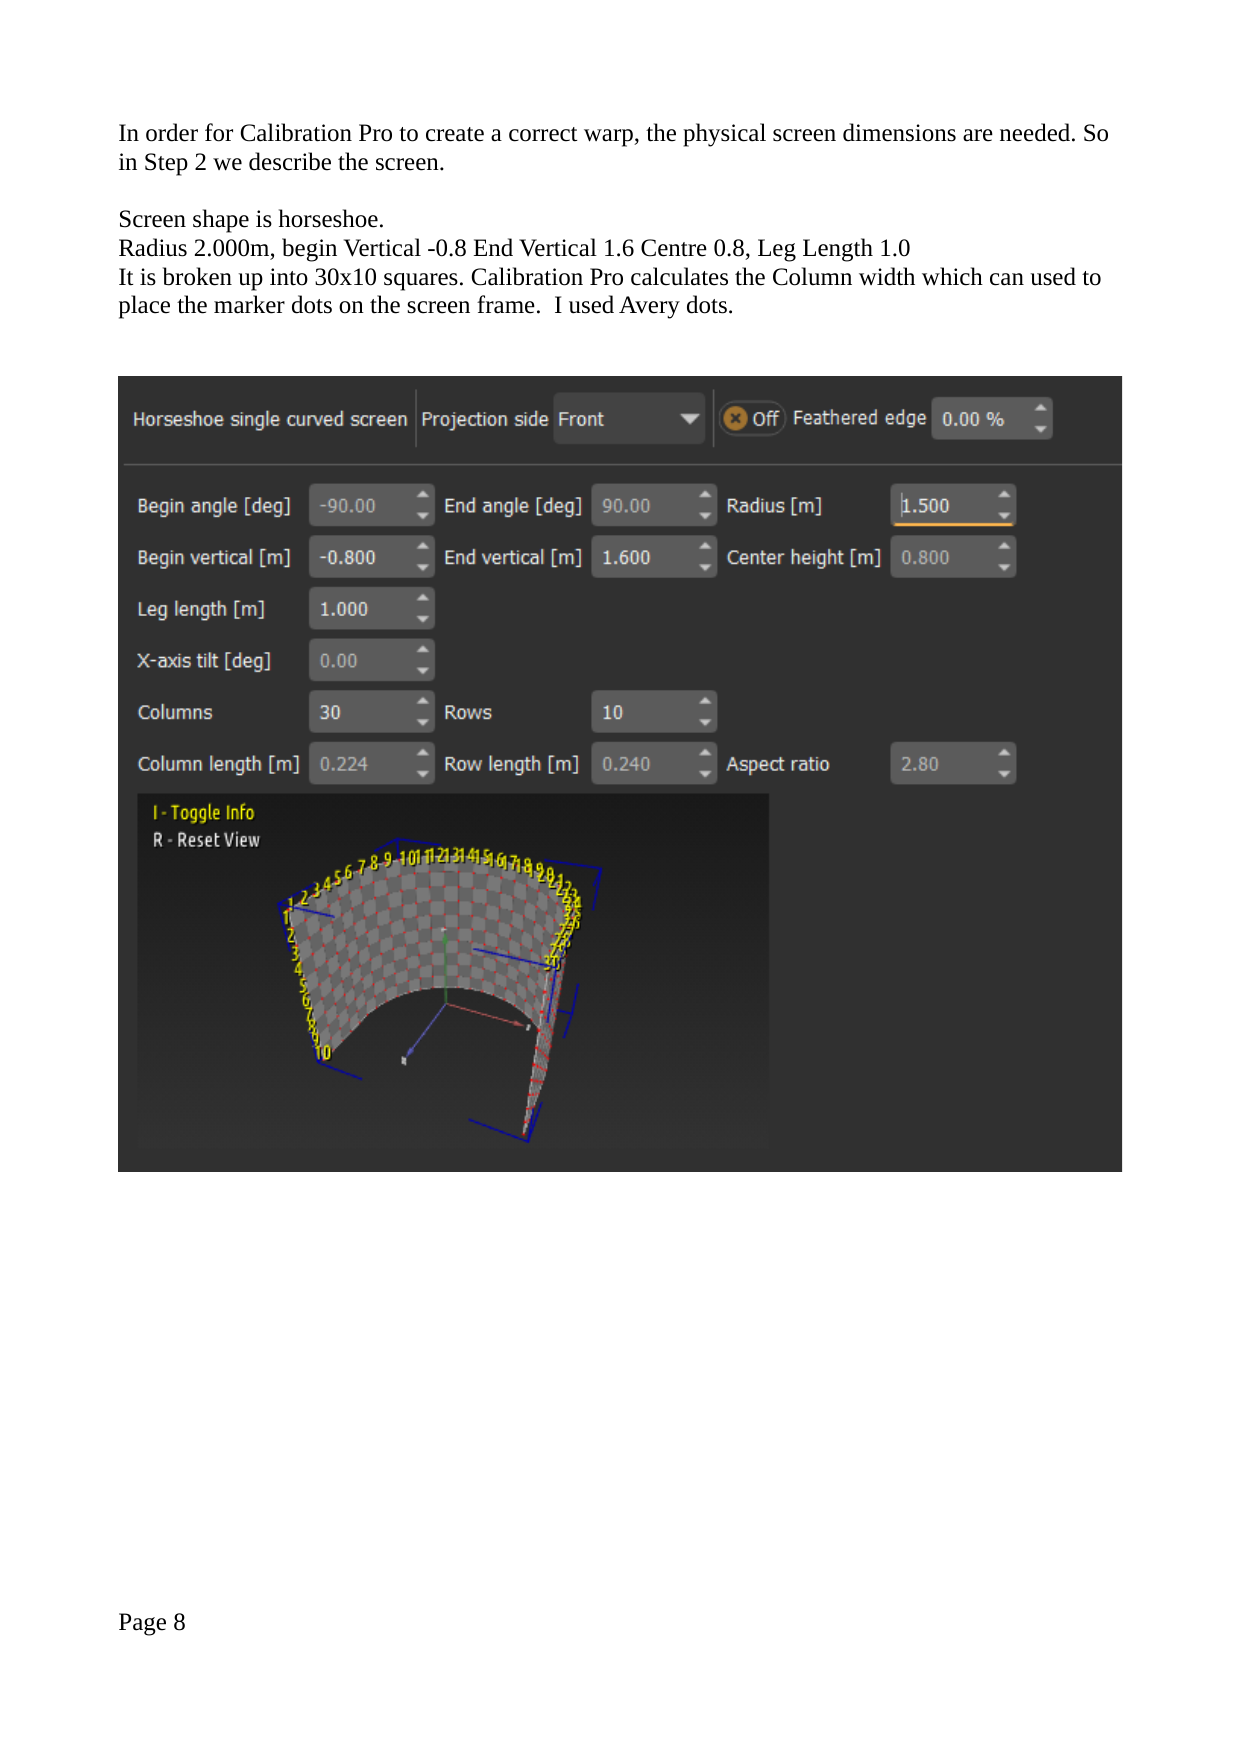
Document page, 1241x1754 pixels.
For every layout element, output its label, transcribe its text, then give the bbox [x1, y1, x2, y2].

text In order for Calibration Pro to create a correct warp, the physical screen dimensions are needed. So in Step 2 we describe the screen. [118, 118, 1122, 176]
text It is broken up into 30x10 squares. Calibration Pro calculates the Column width which can used to place the marker dots on the screen frame. I used Avery dots. [118, 262, 1122, 319]
text Radius 2.000m, begin Vertical -0.8 End Vertical 1.6 Centre 0.8, Leg Length 1.0 [118, 233, 1122, 262]
text Screen shape is horseshoe. [118, 204, 1122, 233]
picture [118, 376, 1123, 1172]
